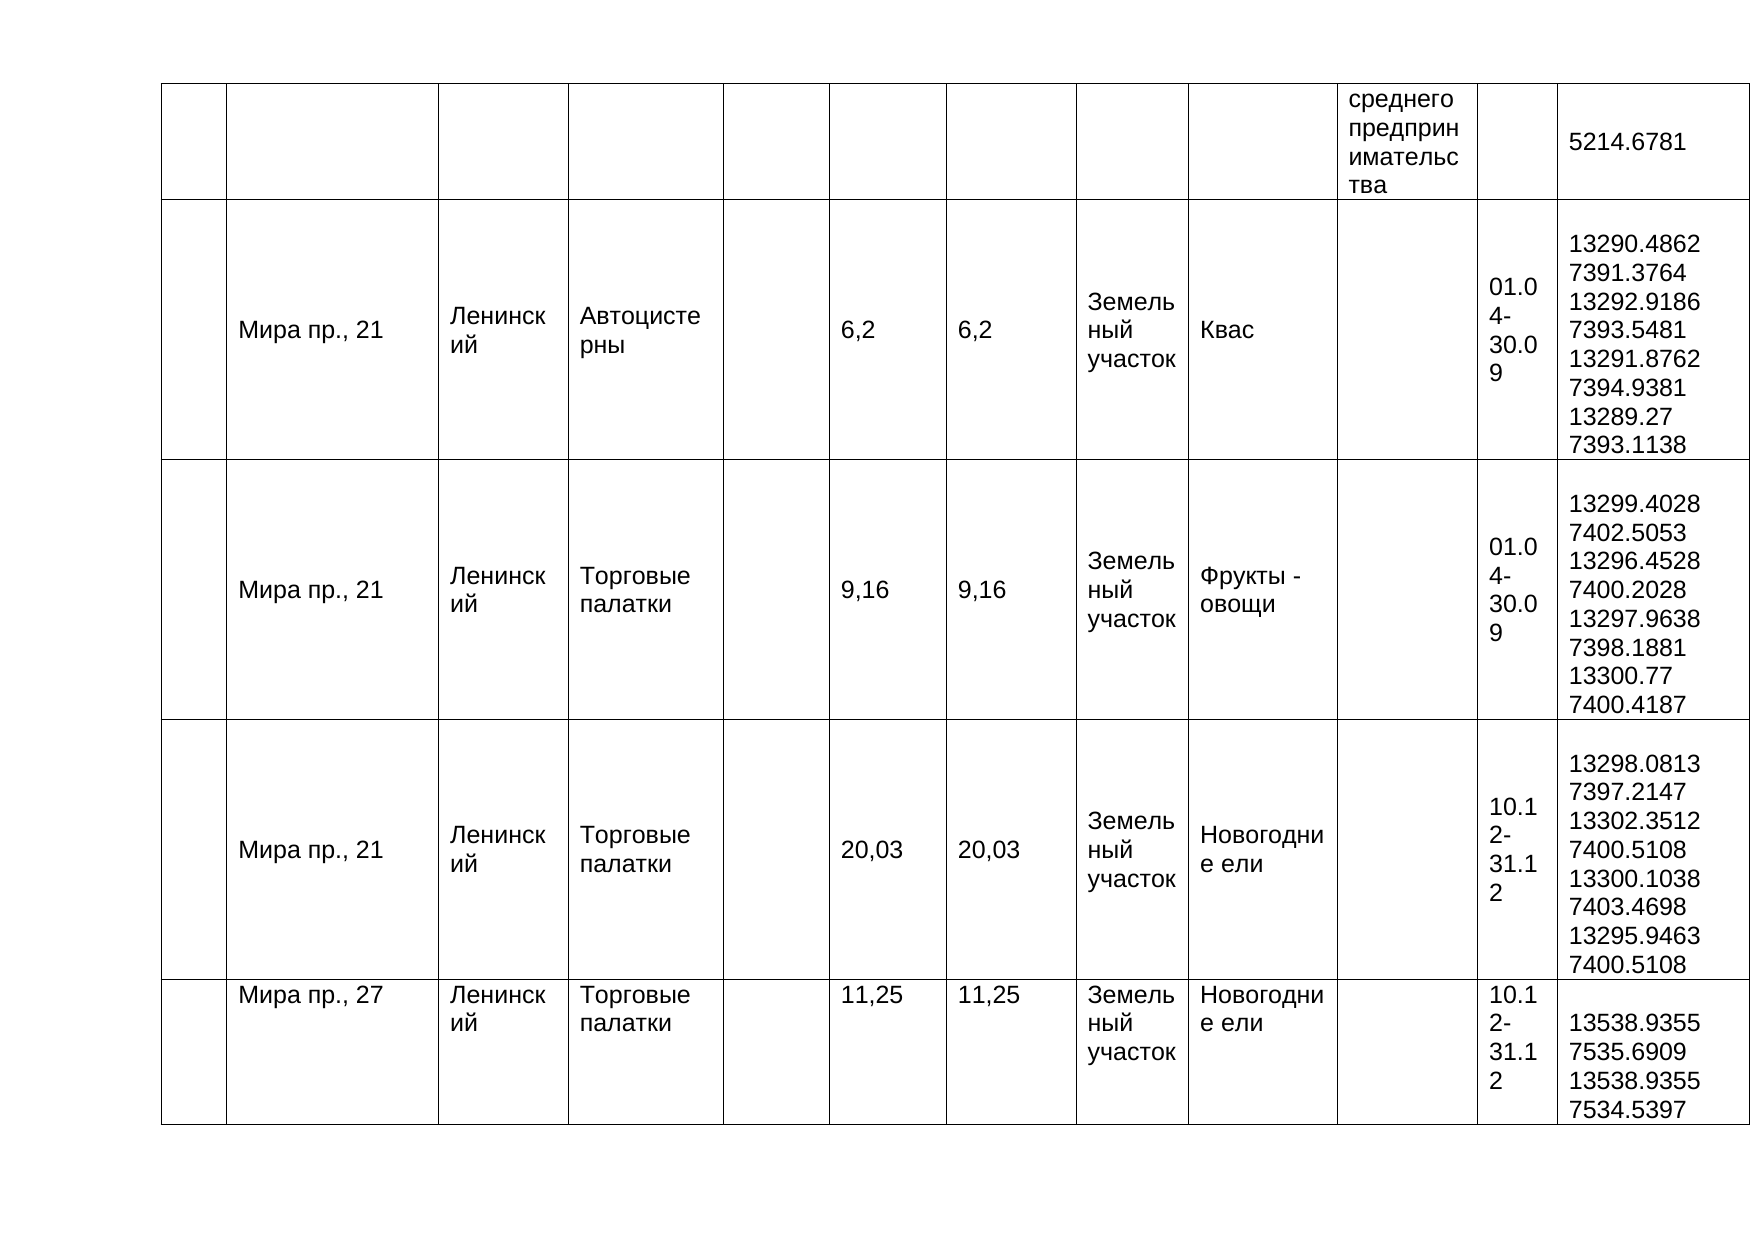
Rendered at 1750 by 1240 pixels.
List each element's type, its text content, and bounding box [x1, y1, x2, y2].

table_cell Новогодние ели [1189, 980, 1337, 1123]
table_cell Торговые палатки [569, 460, 723, 719]
table_cell 20,03 [830, 720, 946, 979]
table_cell [162, 720, 226, 979]
table_cell Мира пр., 27 [227, 980, 438, 1123]
table_cell 13299.4028 7402.5053 13296.4528 7400.2028 13297.9638 7398.1881 13300.77 7400.4187 [1558, 460, 1749, 719]
table_cell [724, 460, 829, 719]
table_cell Земельный участок [1077, 460, 1188, 719]
table_cell 9,16 [830, 460, 946, 719]
table_cell 10.12- 31.12 [1478, 980, 1557, 1123]
table_cell Новогодние ели [1189, 720, 1337, 979]
table_cell [724, 720, 829, 979]
table_cell [162, 84, 226, 199]
table_cell Ленинский [439, 720, 568, 979]
table_cell [830, 84, 946, 199]
table_cell 11,25 [947, 980, 1076, 1123]
table_cell среднего предпринимательства [1338, 84, 1477, 199]
table_cell [227, 84, 438, 199]
table_cell 01.04- 30.09 [1478, 460, 1557, 719]
table_cell [1338, 980, 1477, 1123]
table_cell Мира пр., 21 [227, 460, 438, 719]
table_cell Ленинский [439, 200, 568, 459]
table_cell [439, 84, 568, 199]
table_cell 10.12- 31.12 [1478, 720, 1557, 979]
table_cell 13290.4862 7391.3764 13292.9186 7393.5481 13291.8762 7394.9381 13289.27 7393.1138 [1558, 200, 1749, 459]
table_cell [724, 980, 829, 1123]
table_cell Земельный участок [1077, 980, 1188, 1123]
table_cell Мира пр., 21 [227, 720, 438, 979]
table_cell Торговые палатки [569, 720, 723, 979]
table_cell 6,2 [830, 200, 946, 459]
table_cell [1478, 84, 1557, 199]
table_cell 11,25 [830, 980, 946, 1123]
table_cell [1189, 84, 1337, 199]
table_cell [947, 84, 1076, 199]
table_cell 01.04- 30.09 [1478, 200, 1557, 459]
table_cell 6,2 [947, 200, 1076, 459]
table_cell 9,16 [947, 460, 1076, 719]
table_cell [1338, 720, 1477, 979]
table_cell Фрукты - овощи [1189, 460, 1337, 719]
table_cell Автоцистерны [569, 200, 723, 459]
table_cell [569, 84, 723, 199]
table_cell [162, 980, 226, 1123]
table_cell [162, 200, 226, 459]
table_cell [1338, 460, 1477, 719]
table_cell [1338, 200, 1477, 459]
table_cell [162, 460, 226, 719]
table_cell Ленинский [439, 980, 568, 1123]
table_cell Торговые палатки [569, 980, 723, 1123]
table_cell [724, 84, 829, 199]
table_cell [724, 200, 829, 459]
table_cell Ленинский [439, 460, 568, 719]
table_cell [1077, 84, 1188, 199]
table_cell Земельный участок [1077, 720, 1188, 979]
table_cell Квас [1189, 200, 1337, 459]
table_cell 13538.9355 7535.6909 13538.9355 7534.5397 [1558, 980, 1749, 1123]
table_cell Мира пр., 21 [227, 200, 438, 459]
table_cell Земельный участок [1077, 200, 1188, 459]
table_cell 20,03 [947, 720, 1076, 979]
table_cell 13298.0813 7397.2147 13302.3512 7400.5108 13300.1038 7403.4698 13295.9463 7400.5108 [1558, 720, 1749, 979]
table_cell 5214.6781 [1558, 84, 1749, 199]
